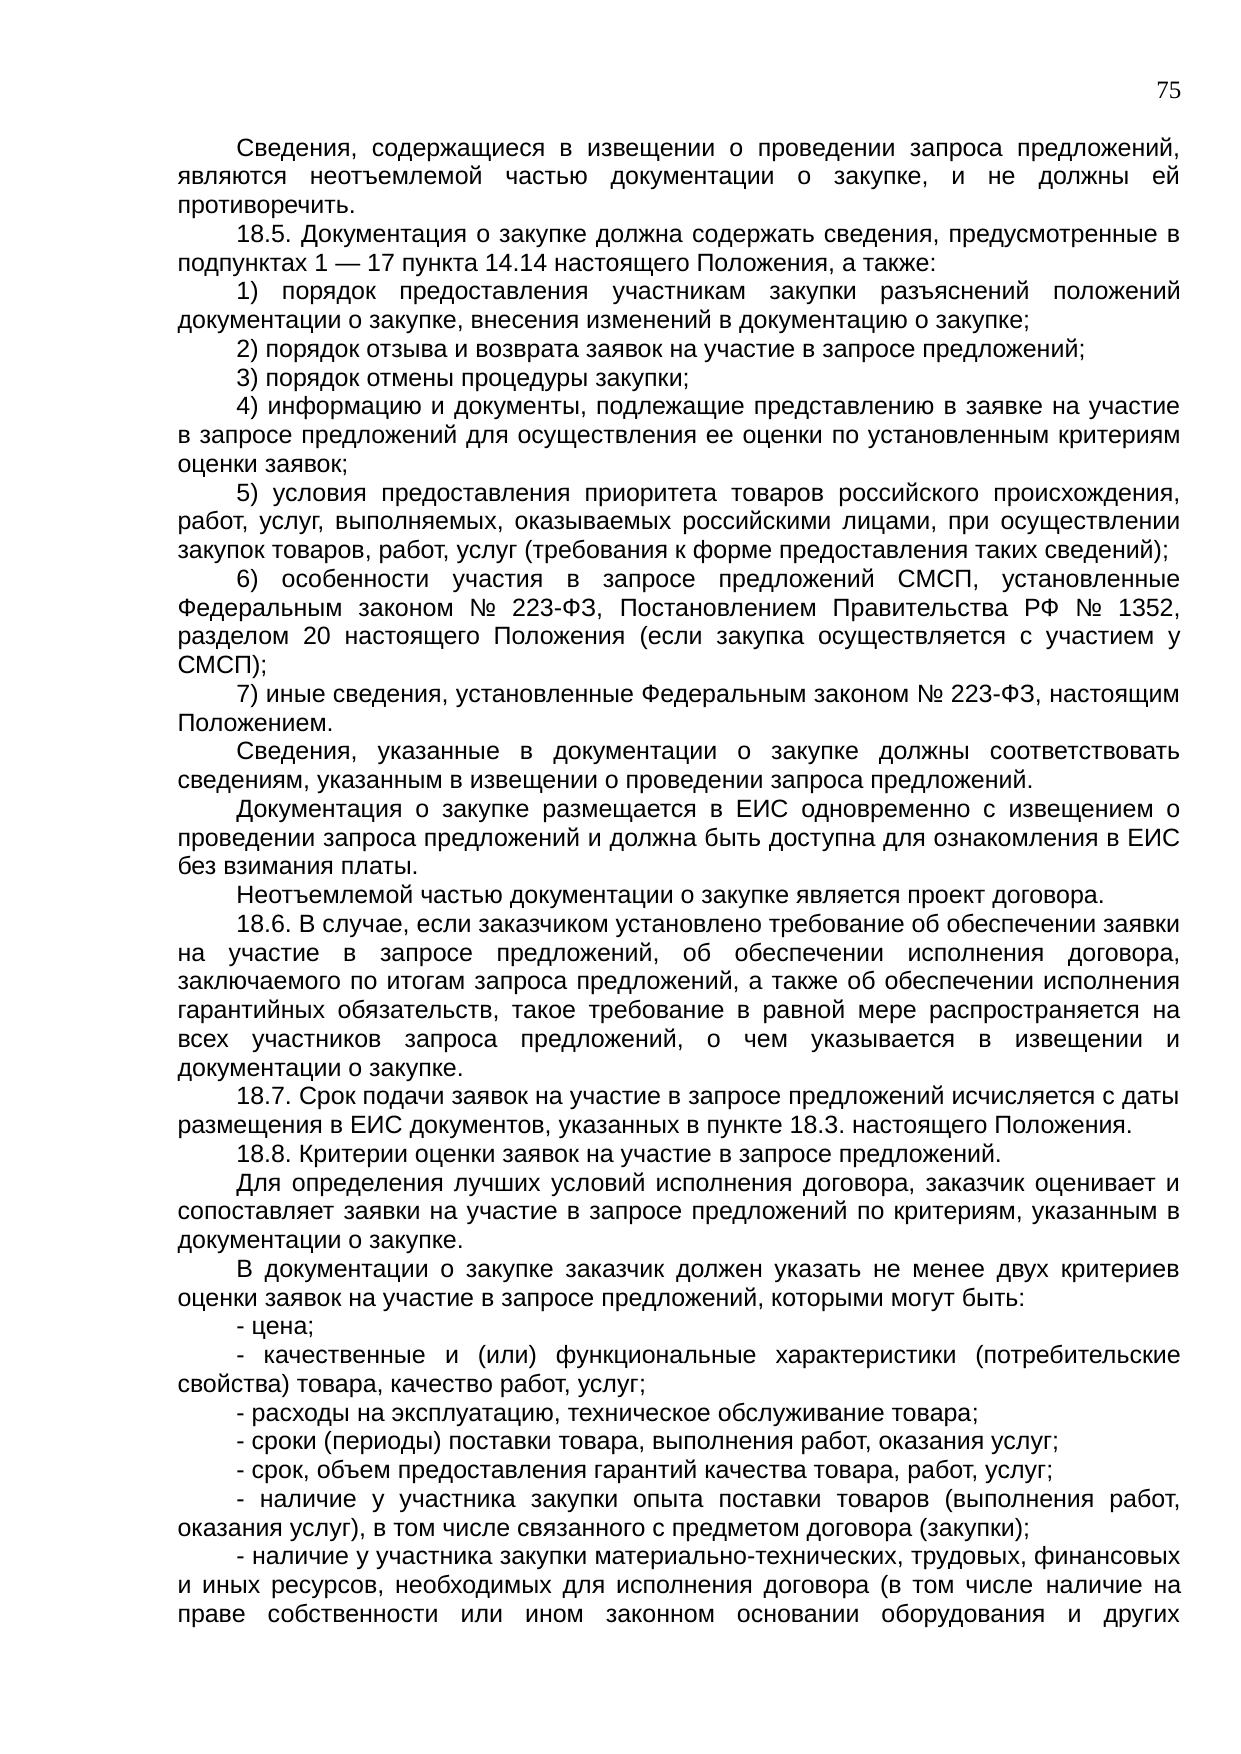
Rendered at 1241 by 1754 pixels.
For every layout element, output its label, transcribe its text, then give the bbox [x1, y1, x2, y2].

text 1) порядок предоставления участникам закупки разъяснений положений документации о закупке, внесения изменений в документацию о закупке; [177, 276, 1181, 334]
text - срок, объем предоставления гарантий качества товара, работ, услуг; [177, 1455, 1181, 1484]
text 18.7. Срок подачи заявок на участие в запросе предложений исчисляется с даты размещения в ЕИС документов, указанных в пункте 18.3. настоящего Положения. [177, 1081, 1181, 1139]
text Неотъемлемой частью документации о закупке является проект договора. [177, 880, 1181, 909]
text В документации о закупке заказчик должен указать не менее двух критериев оценки заявок на участие в запросе предложений, которыми могут быть: [177, 1254, 1181, 1311]
text 7) иные сведения, установленные Федеральным законом № 223-ФЗ, настоящим Положением. [177, 679, 1181, 736]
text - наличие у участника закупки материально-технических, трудовых, финансовых и иных ресурсов, необходимых для исполнения договора (в том числе наличие на праве собственности или ином законном основании оборудования и других [177, 1541, 1181, 1627]
text 18.8. Критерии оценки заявок на участие в запросе предложений. [177, 1139, 1181, 1167]
text - расходы на эксплуатацию, техническое обслуживание товара; [177, 1397, 1181, 1426]
text 18.6. В случае, если заказчиком установлено требование об обеспечении заявки на участие в запросе предложений, об обеспечении исполнения договора, заключаемого по итогам запроса предложений, а также об обеспечении исполнения гарантийных обязательств, такое требование в равной мере распространяется на всех участников запроса предложений, о чем указывается в извещении и документации о закупке. [177, 909, 1181, 1081]
text Документация о закупке размещается в ЕИС одновременно с извещением о проведении запроса предложений и должна быть доступна для ознакомления в ЕИС без взимания платы. [177, 794, 1181, 880]
text 18.5. Документация о закупке должна содержать сведения, предусмотренные в подпунктах 1 — 17 пункта 14.14 настоящего Положения, а также: [177, 219, 1181, 276]
text - сроки (периоды) поставки товара, выполнения работ, оказания услуг; [177, 1426, 1181, 1455]
text - цена; [177, 1311, 1181, 1340]
text - качественные и (или) функциональные характеристики (потребительские свойства) товара, качество работ, услуг; [177, 1340, 1181, 1397]
text 3) порядок отмены процедуры закупки; [177, 362, 1181, 391]
text Сведения, указанные в документации о закупке должны соответствовать сведениям, указанным в извещении о проведении запроса предложений. [177, 736, 1181, 794]
text Сведения, содержащиеся в извещении о проведении запроса предложений, являются неотъемлемой частью документации о закупке, и не должны ей противоречить. [177, 132, 1181, 219]
text 4) информацию и документы, подлежащие представлению в заявке на участие в запросе предложений для осуществления ее оценки по установленным критериям оценки заявок; [177, 391, 1181, 477]
text 5) условия предоставления приоритета товаров российского происхождения, работ, услуг, выполняемых, оказываемых российскими лицами, при осуществлении закупок товаров, работ, услуг (требования к форме предоставления таких сведений); [177, 477, 1181, 564]
text - наличие у участника закупки опыта поставки товаров (выполнения работ, оказания услуг), в том числе связанного с предметом договора (закупки); [177, 1484, 1181, 1541]
text Для определения лучших условий исполнения договора, заказчик оценивает и сопоставляет заявки на участие в запросе предложений по критериям, указанным в документации о закупке. [177, 1167, 1181, 1254]
text 6) особенности участия в запросе предложений СМСП, установленные Федеральным законом № 223-ФЗ, Постановлением Правительства РФ № 1352, разделом 20 настоящего Положения (если закупка осуществляется с участием у СМСП); [177, 564, 1181, 679]
text 2) порядок отзыва и возврата заявок на участие в запросе предложений; [177, 334, 1181, 362]
